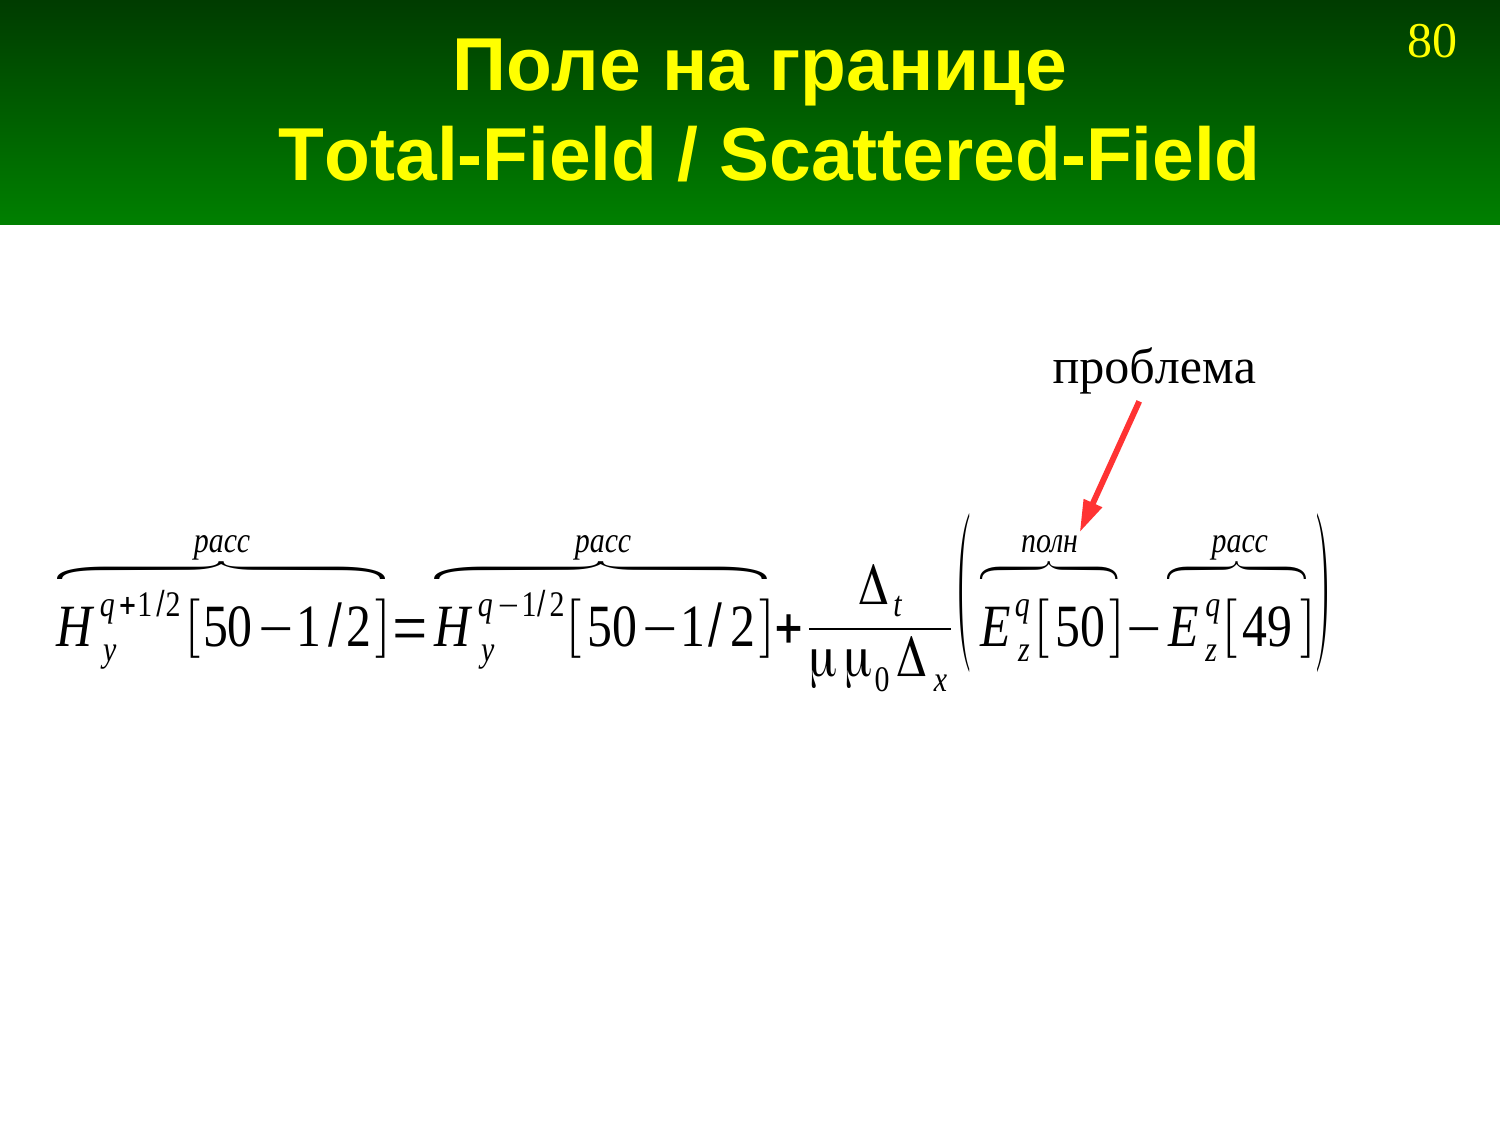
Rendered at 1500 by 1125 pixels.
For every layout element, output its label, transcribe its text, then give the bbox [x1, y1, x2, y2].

text_box проблема [1038, 326, 1272, 402]
chart [37, 510, 1344, 700]
title Поле на границе Total-Field / Scattered-Field [100, 7, 1441, 204]
